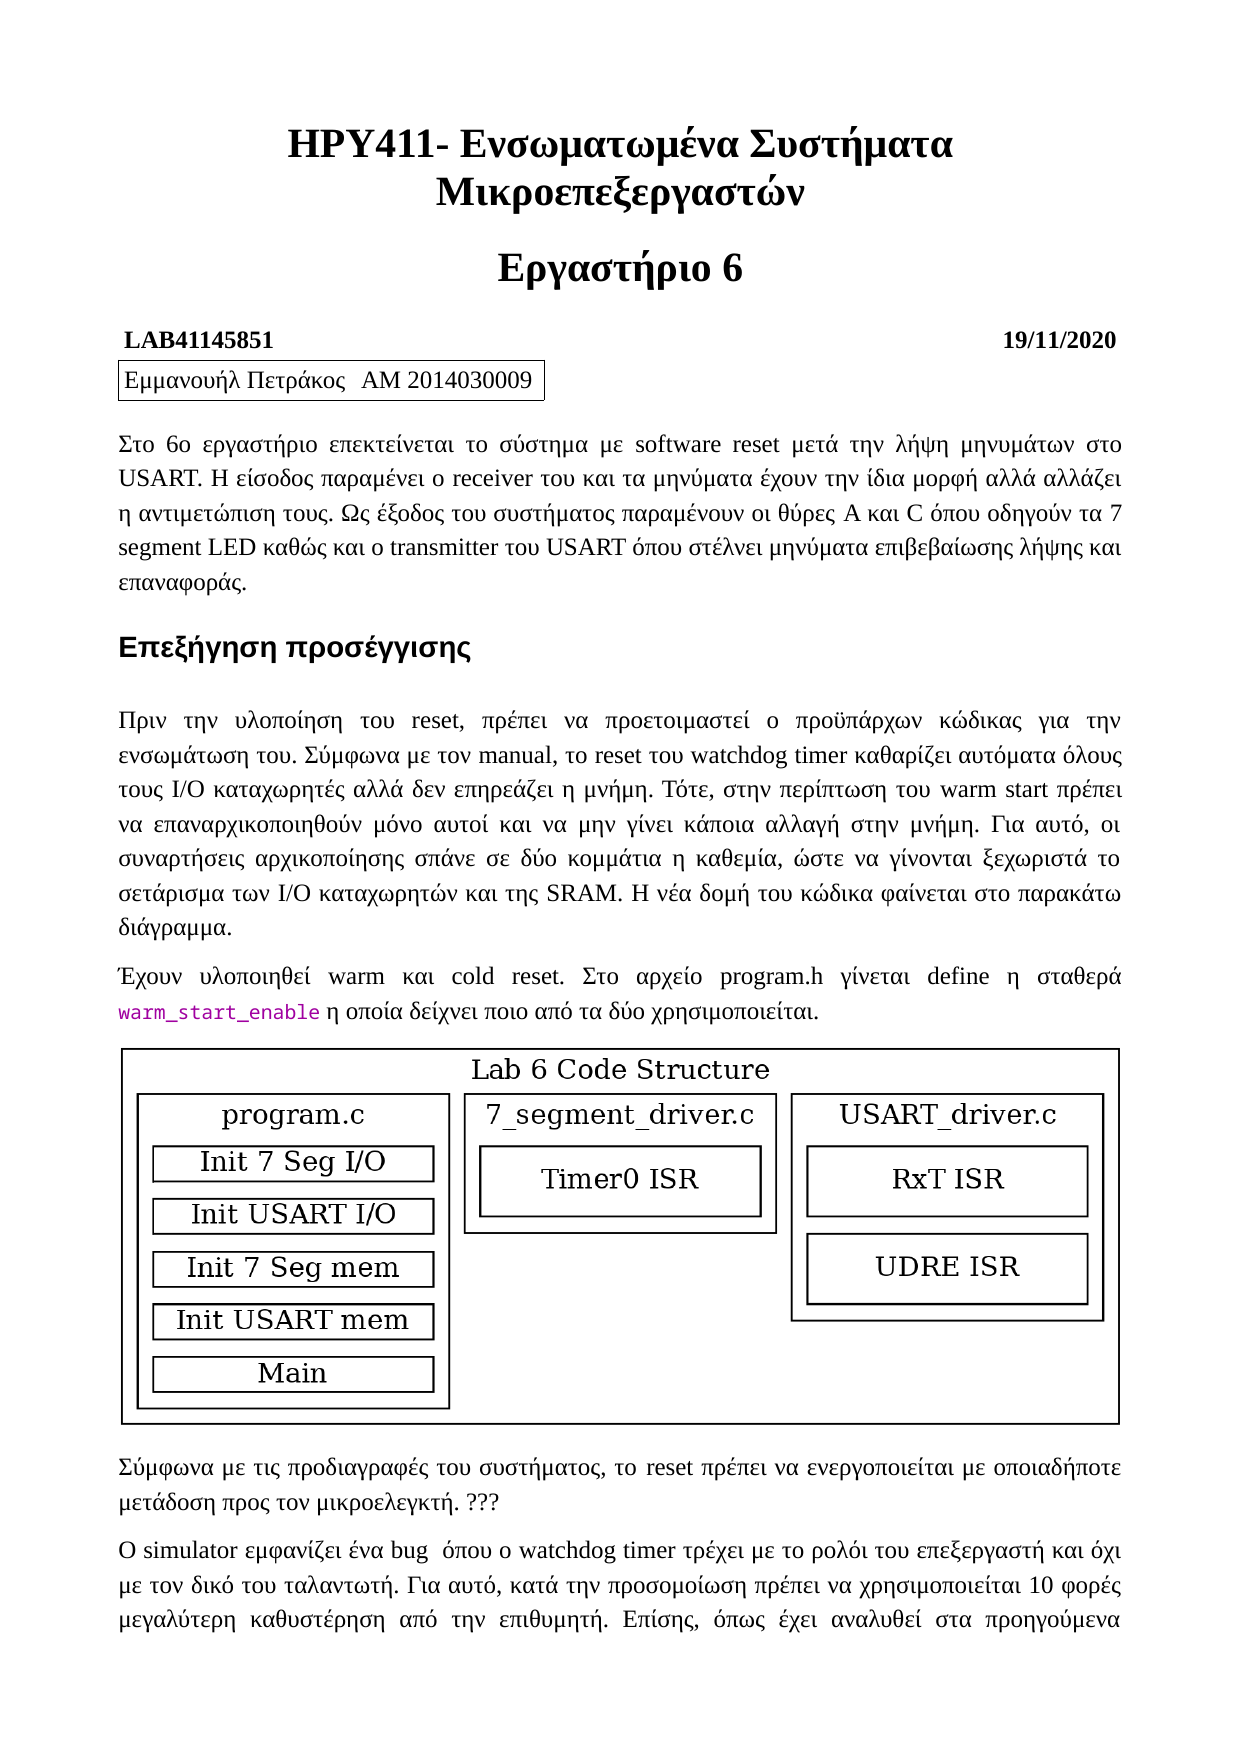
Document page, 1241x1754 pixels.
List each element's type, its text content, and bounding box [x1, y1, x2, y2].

subtitle Επεξήγηση προσέγγισης [118, 630, 1122, 664]
text Έχουν υλοποιηθεί warm και cold reset. Στο αρχείο program.h γίνεται define η σταθερά warm_start_enable η οποία δείχνει ποιο από τα δύο χρησιμοποιείται. [118, 961, 1122, 1025]
picture [118, 1045, 1123, 1432]
text Σύμφωνα με τις προδιαγραφές του συστήματος, το reset πρέπει να ενεργοποιείται με οποιαδήποτε μετάδοση προς τον μικροελεγκτή. ??? [118, 1452, 1122, 1515]
table_header Εμμανουήλ Πετράκος [119, 361, 355, 400]
table_header 19/11/2020 [620, 319, 1122, 359]
text Εργαστήριο 6 [118, 243, 1122, 291]
text Ο simulator εμφανίζει ένα bug όπου ο watchdog timer τρέχει με το ρολόι του επεξεργαστή και όχι με τον δικό του ταλαντωτή. Για αυτό, κατά την προσομοίωση πρέπει να χρησιμοποιείται 10 φορές μεγαλύτερη καθυστέρηση από την επιθυμητή. Επίσης, όπως έχει αναλυθεί στα προηγούμενα [118, 1536, 1122, 1633]
table_header LAB41145851 [118, 319, 620, 359]
table_header ΑΜ 2014030009 [355, 361, 544, 400]
text Πριν την υλοποίηση του reset, πρέπει να προετοιμαστεί ο προϋπάρχων κώδικας για την ενσωμάτωση του. Σύμφωνα με τον manual, το reset του watchdog timer καθαρίζει αυτόματα όλους τους I/O καταχωρητές αλλά δεν επηρεάζει η μνήμη. Τότε, στην περίπτωση του warm start πρέπει να επαναρχικοποιηθούν μόνο αυτοί και να μην γίνει κάποια αλλαγή στην μνήμη. Για αυτό, οι συναρτήσεις αρχικοποίησης σπάνε σε δύο κομμάτια η καθεμία, ώστε να γίνονται ξεχωριστά το σετάρισμα των I/O καταχωρητών και της SRAM. Η νέα δομή του κώδικα φαίνεται στο παρακάτω διάγραμμα. [118, 705, 1122, 941]
text Στο 6ο εργαστήριο επεκτείνεται το σύστημα με software reset μετά την λήψη μηνυμάτων στο USART. Η είσοδος παραμένει ο receiver του και τα μηνύματα έχουν την ίδια μορφή αλλά αλλάζει η αντιμετώπιση τους. Ως έξοδος του συστήματος παραμένουν οι θύρες A και C όπου οδηγούν τα 7 segment LED καθώς και ο transmitter του USART όπου στέλνει μηνύματα επιβεβαίωσης λήψης και επαναφοράς. [118, 429, 1122, 595]
text ΗΡΥ411- Ενσωματωμένα Συστήματα Μικροεπεξεργαστών [118, 118, 1122, 214]
